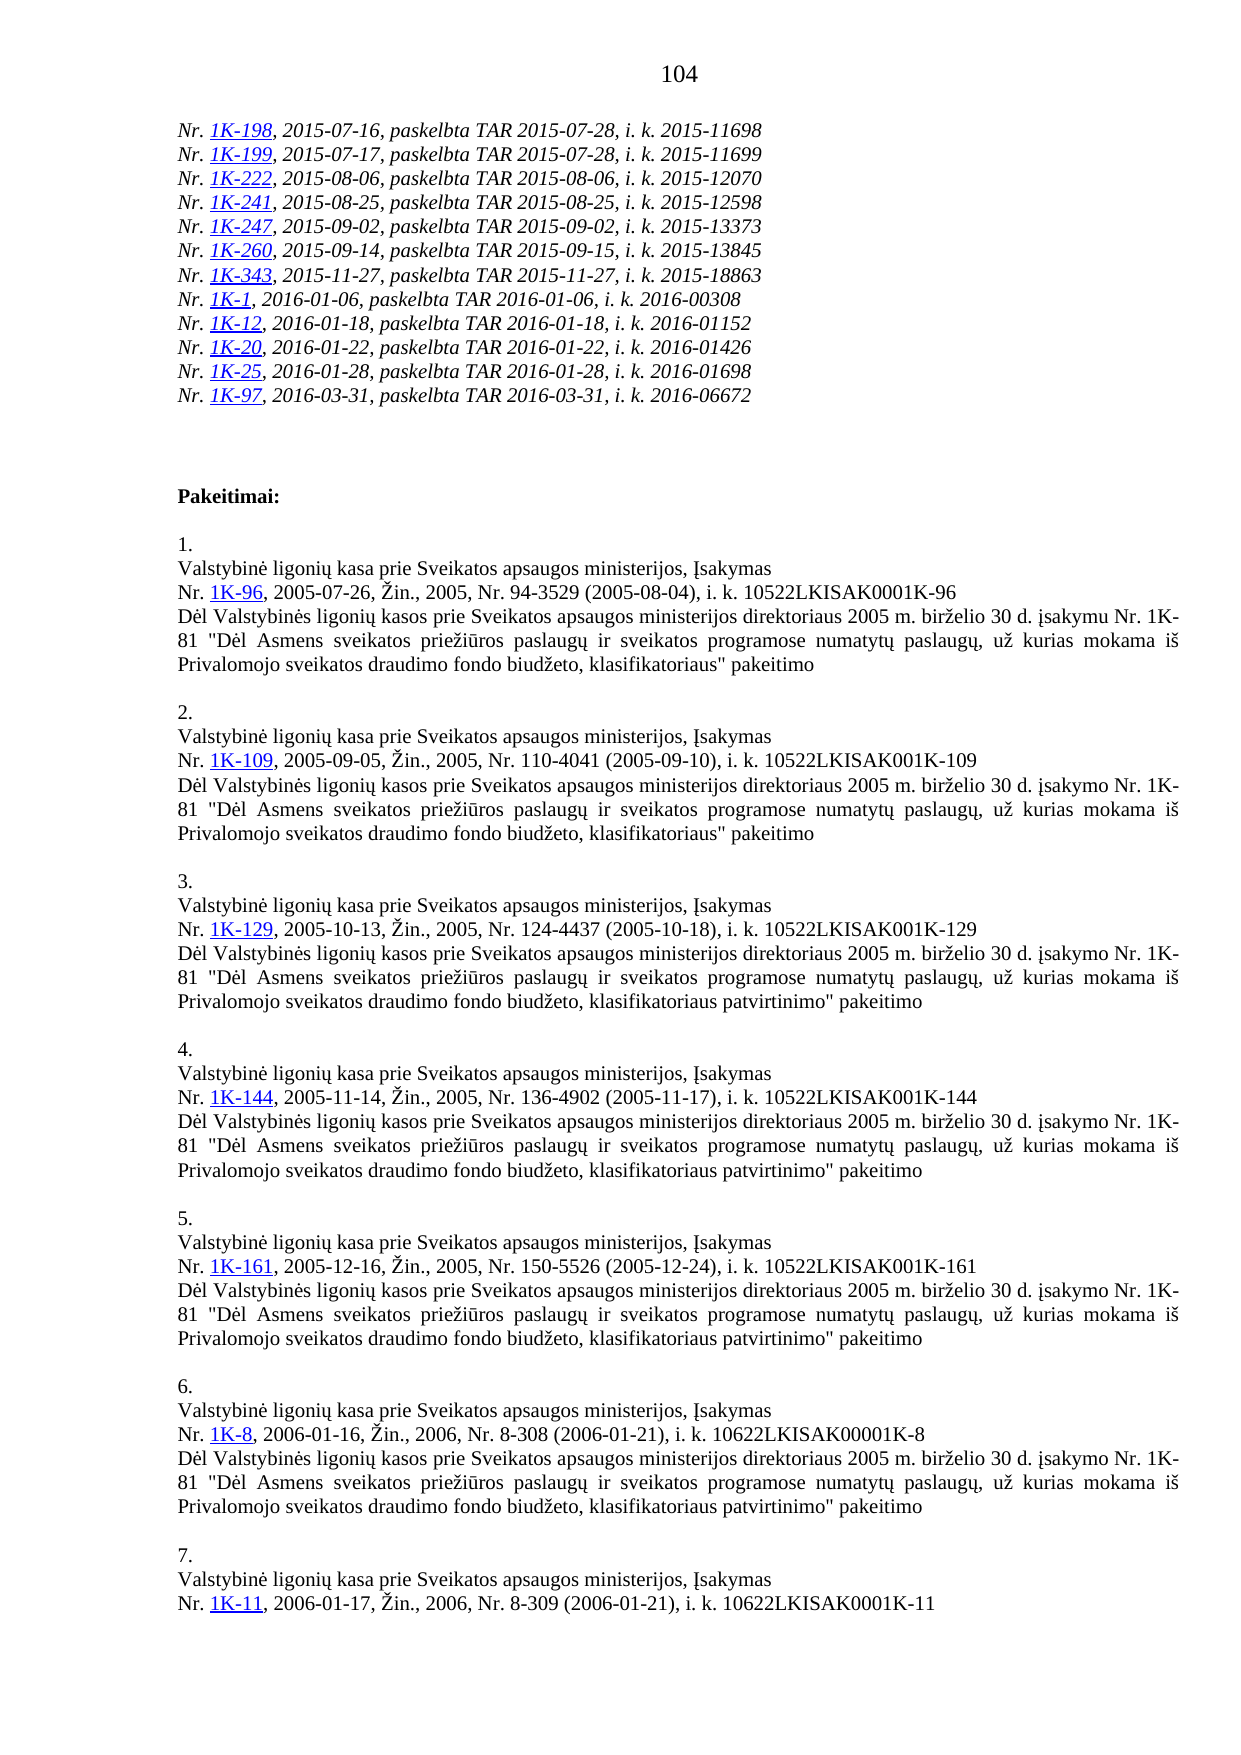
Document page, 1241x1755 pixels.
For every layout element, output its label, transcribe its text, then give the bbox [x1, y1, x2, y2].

text Nr. 1K-343, 2015-11-27, paskelbta TAR 2015-11-27, i. k. 2015-18863 [177, 262, 1181, 287]
text Nr. 1K-12, 2016-01-18, paskelbta TAR 2016-01-18, i. k. 2016-01152 [177, 311, 1181, 335]
text Nr. 1K-25, 2016-01-28, paskelbta TAR 2016-01-28, i. k. 2016-01698 [177, 359, 1181, 383]
text Nr. 1K-97, 2016-03-31, paskelbta TAR 2016-03-31, i. k. 2016-06672 [177, 383, 1181, 407]
text Nr. 1K-222, 2015-08-06, paskelbta TAR 2015-08-06, i. k. 2015-12070 [177, 166, 1181, 190]
text Nr. 1K-241, 2015-08-25, paskelbta TAR 2015-08-25, i. k. 2015-12598 [177, 190, 1181, 214]
text Dėl Valstybinės ligonių kasos prie Sveikatos apsaugos ministerijos direktoriaus 2005 m. birželio 30 d. įsakymu Nr. 1K-81 "Dėl Asmens sveikatos priežiūros paslaugų ir sveikatos programose numatytų paslaugų, už kurias mokama iš Privalomojo sveikatos draudimo fondo biudžeto, klasifikatoriaus" pakeitimo [177, 604, 1181, 676]
text Nr. 1K-260, 2015-09-14, paskelbta TAR 2015-09-15, i. k. 2015-13845 [177, 238, 1181, 262]
text Nr. 1K-1, 2016-01-06, paskelbta TAR 2016-01-06, i. k. 2016-00308 [177, 287, 1181, 311]
text Nr. 1K-161, 2005-12-16, Žin., 2005, Nr. 150-5526 (2005-12-24), i. k. 10522LKISAK001K-161 [177, 1254, 1181, 1278]
text Valstybinė ligonių kasa prie Sveikatos apsaugos ministerijos, Įsakymas [177, 1398, 1181, 1422]
text 3. [177, 869, 1181, 893]
text 1. [177, 532, 1181, 556]
text Dėl Valstybinės ligonių kasos prie Sveikatos apsaugos ministerijos direktoriaus 2005 m. birželio 30 d. įsakymo Nr. 1K-81 "Dėl Asmens sveikatos priežiūros paslaugų ir sveikatos programose numatytų paslaugų, už kurias mokama iš Privalomojo sveikatos draudimo fondo biudžeto, klasifikatoriaus patvirtinimo" pakeitimo [177, 941, 1181, 1013]
text Nr. 1K-247, 2015-09-02, paskelbta TAR 2015-09-02, i. k. 2015-13373 [177, 214, 1181, 238]
text Nr. 1K-11, 2006-01-17, Žin., 2006, Nr. 8-309 (2006-01-21), i. k. 10622LKISAK0001K-11 [177, 1591, 1181, 1615]
text Dėl Valstybinės ligonių kasos prie Sveikatos apsaugos ministerijos direktoriaus 2005 m. birželio 30 d. įsakymo Nr. 1K- 81 "Dėl Asmens sveikatos priežiūros paslaugų ir sveikatos programose numatytų paslaugų, už kurias mokama iš Privalomojo sveikatos draudimo fondo biudžeto, klasifikatoriaus patvirtinimo" pakeitimo [177, 1446, 1181, 1518]
text Nr. 1K-129, 2005-10-13, Žin., 2005, Nr. 124-4437 (2005-10-18), i. k. 10522LKISAK001K-129 [177, 917, 1181, 941]
text Nr. 1K-199, 2015-07-17, paskelbta TAR 2015-07-28, i. k. 2015-11699 [177, 142, 1181, 166]
text Pakeitimai: [177, 484, 1181, 508]
text Valstybinė ligonių kasa prie Sveikatos apsaugos ministerijos, Įsakymas [177, 1061, 1181, 1085]
text Nr. 1K-96, 2005-07-26, Žin., 2005, Nr. 94-3529 (2005-08-04), i. k. 10522LKISAK0001K-96 [177, 580, 1181, 604]
text 5. [177, 1206, 1181, 1230]
text 7. [177, 1542, 1181, 1567]
text 2. [177, 700, 1181, 724]
text Valstybinė ligonių kasa prie Sveikatos apsaugos ministerijos, Įsakymas [177, 724, 1181, 748]
text Nr. 1K-109, 2005-09-05, Žin., 2005, Nr. 110-4041 (2005-09-10), i. k. 10522LKISAK001K-109 [177, 748, 1181, 772]
text Nr. 1K-8, 2006-01-16, Žin., 2006, Nr. 8-308 (2006-01-21), i. k. 10622LKISAK00001K-8 [177, 1422, 1181, 1446]
text Valstybinė ligonių kasa prie Sveikatos apsaugos ministerijos, Įsakymas [177, 893, 1181, 917]
text Valstybinė ligonių kasa prie Sveikatos apsaugos ministerijos, Įsakymas [177, 1230, 1181, 1254]
text Nr. 1K-198, 2015-07-16, paskelbta TAR 2015-07-28, i. k. 2015-11698 [177, 118, 1181, 142]
text Valstybinė ligonių kasa prie Sveikatos apsaugos ministerijos, Įsakymas [177, 556, 1181, 580]
text 4. [177, 1037, 1181, 1061]
text Dėl Valstybinės ligonių kasos prie Sveikatos apsaugos ministerijos direktoriaus 2005 m. birželio 30 d. įsakymo Nr. 1K-81 "Dėl Asmens sveikatos priežiūros paslaugų ir sveikatos programose numatytų paslaugų, už kurias mokama iš Privalomojo sveikatos draudimo fondo biudžeto, klasifikatoriaus" pakeitimo [177, 772, 1181, 845]
text 6. [177, 1374, 1181, 1398]
text Nr. 1K-20, 2016-01-22, paskelbta TAR 2016-01-22, i. k. 2016-01426 [177, 335, 1181, 359]
text Dėl Valstybinės ligonių kasos prie Sveikatos apsaugos ministerijos direktoriaus 2005 m. birželio 30 d. įsakymo Nr. 1K-81 "Dėl Asmens sveikatos priežiūros paslaugų ir sveikatos programose numatytų paslaugų, už kurias mokama iš Privalomojo sveikatos draudimo fondo biudžeto, klasifikatoriaus patvirtinimo" pakeitimo [177, 1109, 1181, 1182]
text Valstybinė ligonių kasa prie Sveikatos apsaugos ministerijos, Įsakymas [177, 1567, 1181, 1591]
text Dėl Valstybinės ligonių kasos prie Sveikatos apsaugos ministerijos direktoriaus 2005 m. birželio 30 d. įsakymo Nr. 1K-81 "Dėl Asmens sveikatos priežiūros paslaugų ir sveikatos programose numatytų paslaugų, už kurias mokama iš Privalomojo sveikatos draudimo fondo biudžeto, klasifikatoriaus patvirtinimo" pakeitimo [177, 1278, 1181, 1350]
text Nr. 1K-144, 2005-11-14, Žin., 2005, Nr. 136-4902 (2005-11-17), i. k. 10522LKISAK001K-144 [177, 1085, 1181, 1109]
